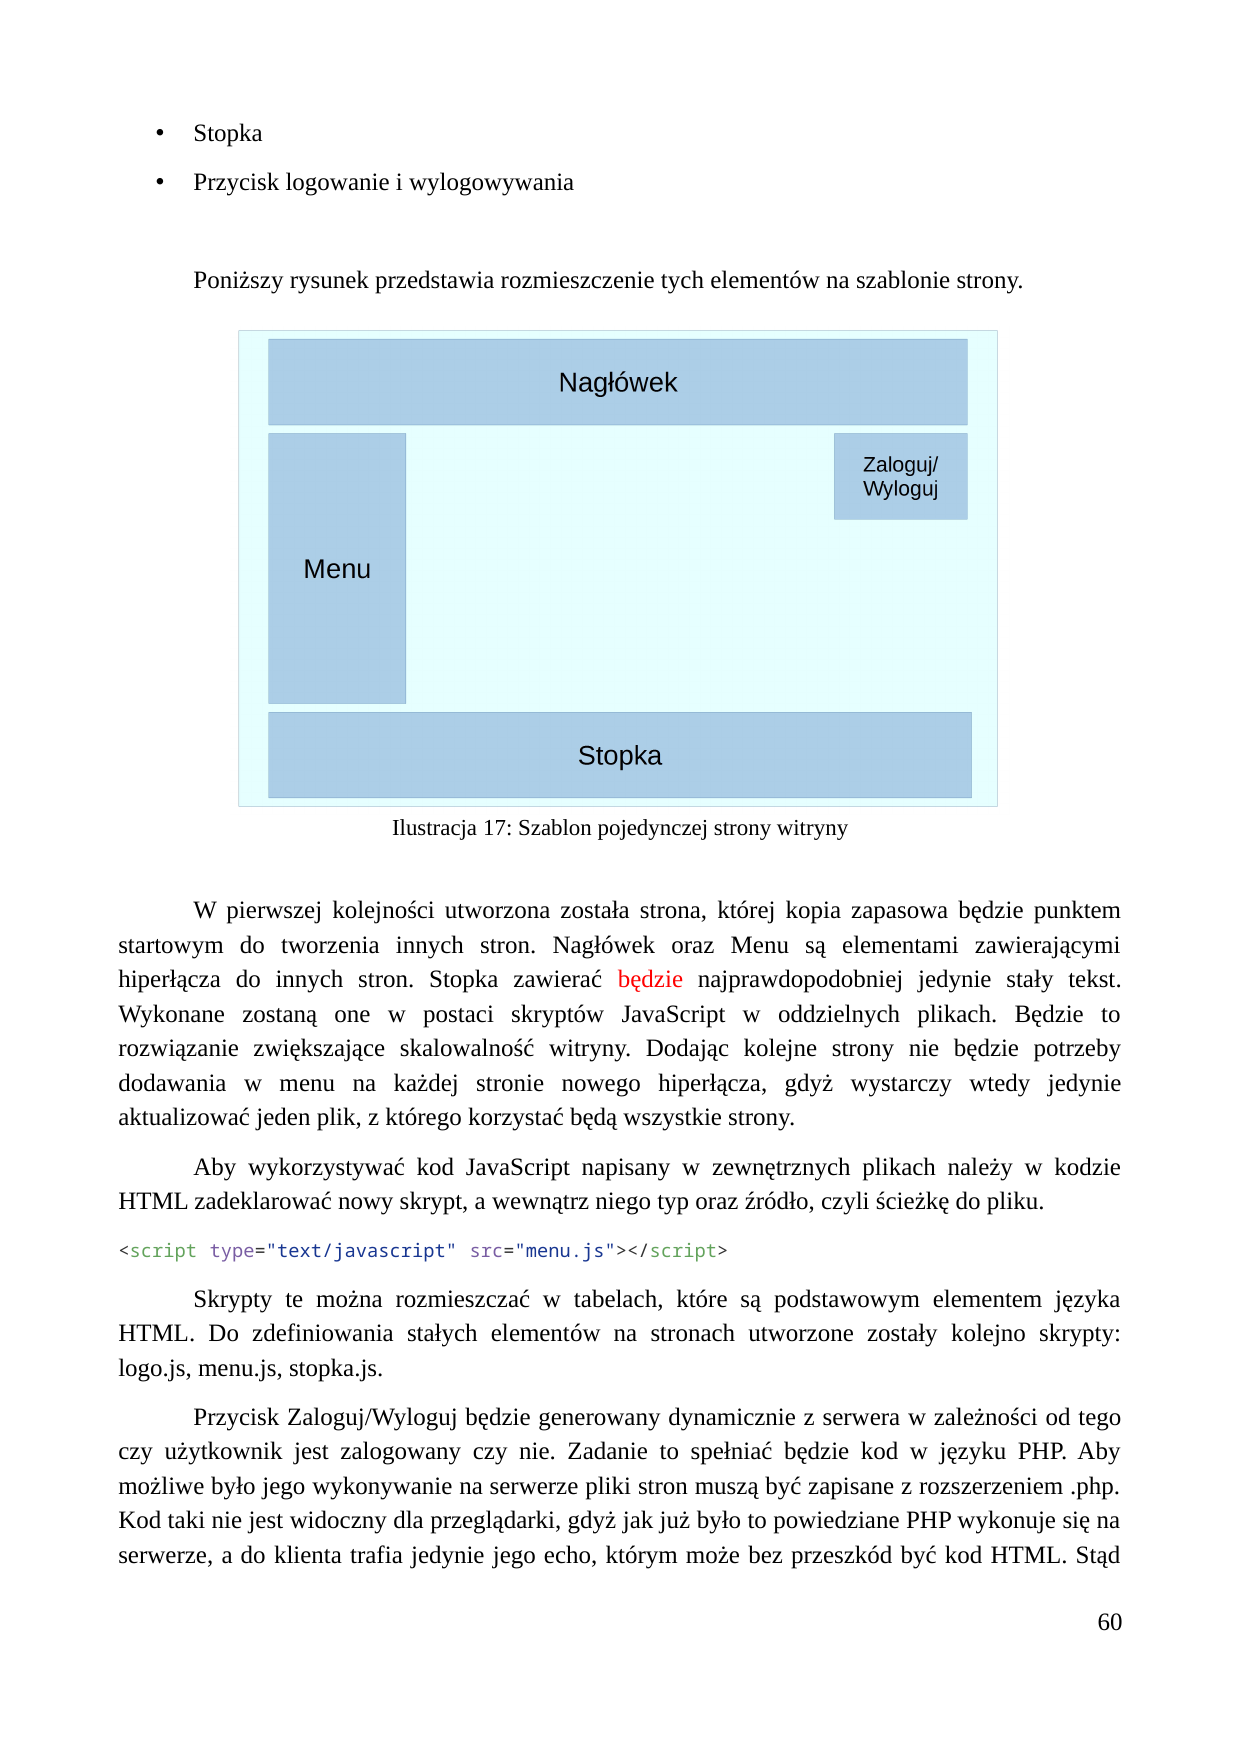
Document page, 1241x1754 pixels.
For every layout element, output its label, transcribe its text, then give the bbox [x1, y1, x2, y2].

list Stopka [156, 118, 1122, 147]
text Przycisk Zaloguj/Wyloguj będzie generowany dynamicznie z serwera w zależności od tego czy użytkownik jest zalogowany czy nie. Zadanie to spełniać będzie kod w języku PHP. Aby możliwe było jego wykonywanie na serwerze pliki stron muszą być zapisane z rozszerzeniem .php. Kod taki nie jest widoczny dla przeglądarki, gdyż jak już było to powiedziane PHP wykonuje się na serwerze, a do klienta trafia jedynie jego echo, którym może bez przeszkód być kod HTML. Stąd [118, 1402, 1122, 1568]
text Aby wykorzystywać kod JavaScript napisany w zewnętrznych plikach należy w kodzie HTML zadeklarować nowy skrypt, a wewnątrz niego typ oraz źródło, czyli ścieżkę do pliku. [118, 1152, 1122, 1215]
text <script type="text/javascript" src="menu.js"></script> [118, 1235, 1122, 1263]
text Skrypty te można rozmieszczać w tabelach, które są podstawowym elementem języka HTML. Do zdefiniowania stałych elementów na stronach utworzone zostały kolejno skrypty: logo.js, menu.js, stopka.js. [118, 1284, 1122, 1381]
list Przycisk logowanie i wylogowywania [156, 167, 1122, 196]
text W pierwszej kolejności utworzona została strona, której kopia zapasowa będzie punktem startowym do tworzenia innych stron. Nagłówek oraz Menu są elementami zawierającymi hiperłącza do innych stron. Stopka zawierać będzie najprawdopodobniej jedynie stały tekst. Wykonane zostaną one w postaci skryptów JavaScript w oddzielnych plikach. Będzie to rozwiązanie zwiększające skalowalność witryny. Dodając kolejne strony nie będzie potrzeby dodawania w menu na każdej stronie nowego hiperłącza, gdyż wystarczy wtedy jedynie aktualizować jeden plik, z którego korzystać będą wszystkie strony. [118, 896, 1122, 1131]
text Ilustracja 17: Szablon pojedynczej strony witryny [194, 815, 1046, 841]
picture [230, 326, 1010, 815]
text Poniższy rysunek przedstawia rozmieszczenie tych elementów na szablonie strony. [118, 265, 1122, 294]
